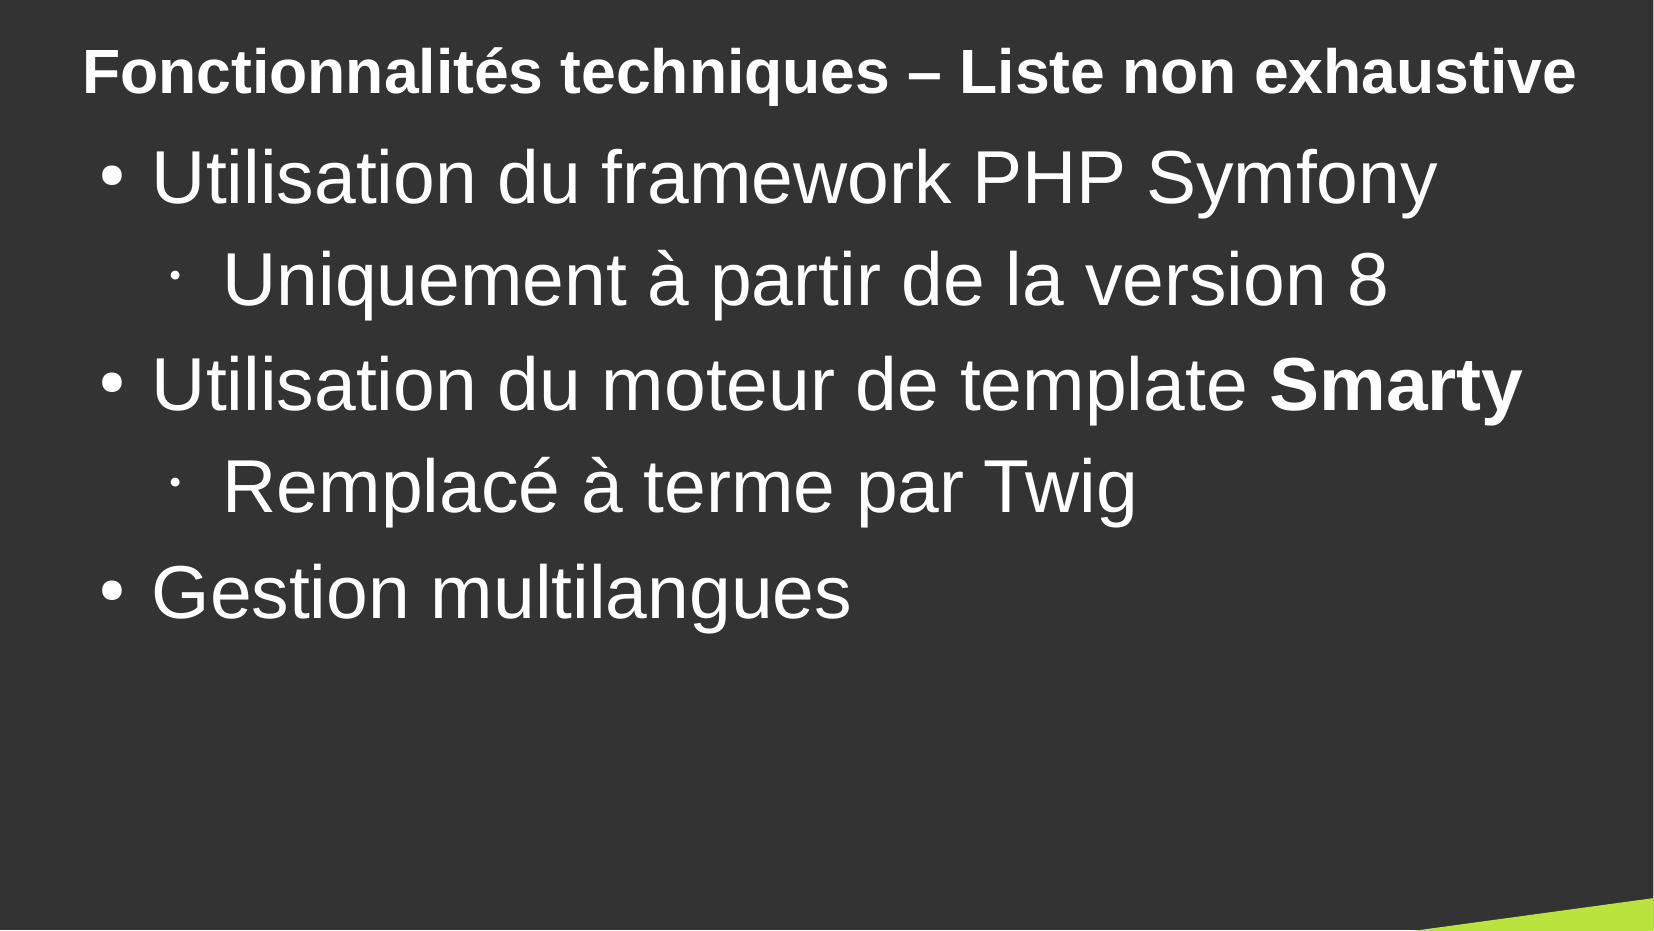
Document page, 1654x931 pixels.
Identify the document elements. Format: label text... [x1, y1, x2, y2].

title Fonctionnalités techniques – Liste non exhaustive [82, 37, 1654, 187]
list Utilisation du framework PHP Symfony Uniquement à partir de la version 8 Utilisation du moteur de template Smarty Remplacé à terme par Twig Gestion multilangues [80, 135, 1620, 804]
text_box [1412, 898, 1654, 931]
